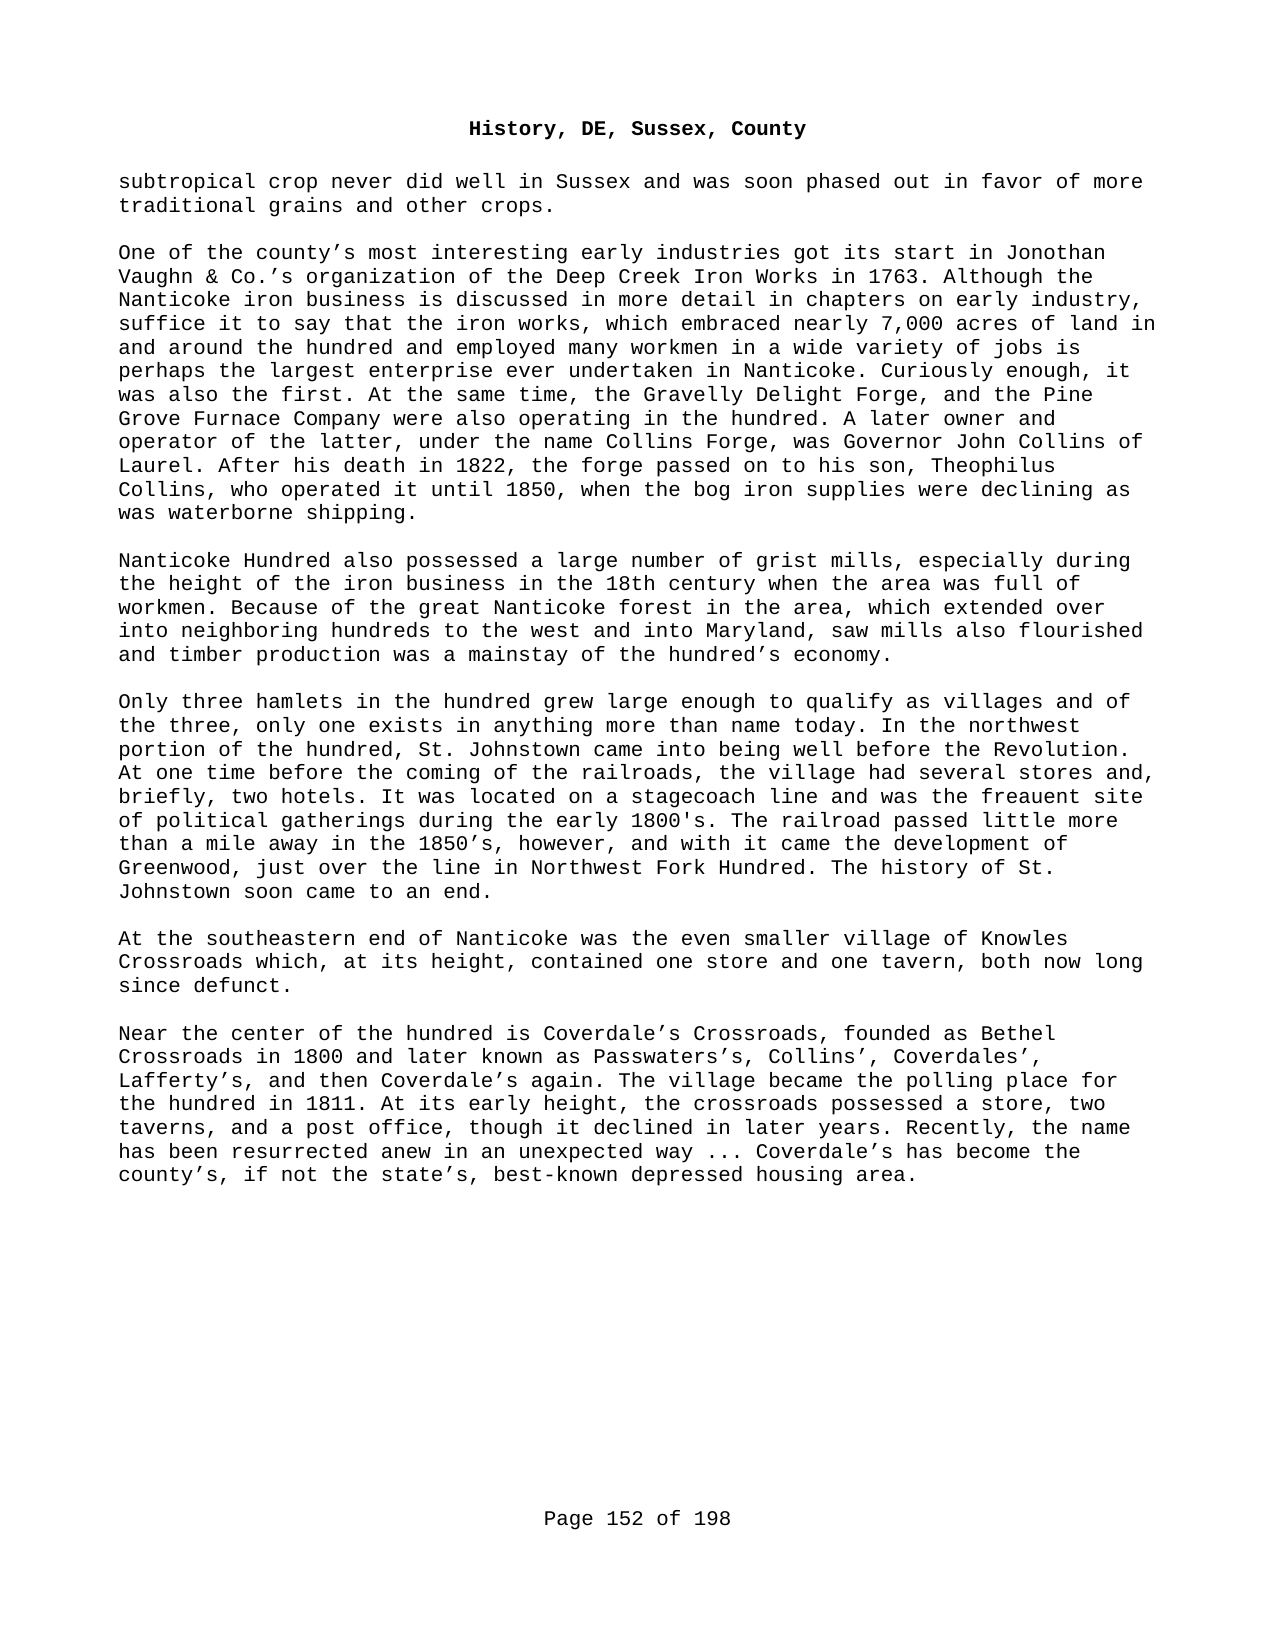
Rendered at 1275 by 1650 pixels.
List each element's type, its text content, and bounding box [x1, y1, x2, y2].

text Nanticoke Hundred also possessed a large number of grist mills, especially during the height of the iron business in the 18th century when the area was full of workmen. Because of the great Nanticoke forest in the area, which extended over into neighboring hundreds to the west and into Maryland, saw mills also flourished and timber production was a mainstay of the hundred’s economy. [118, 549, 1157, 668]
text Only three hamlets in the hundred grew large enough to qualify as villages and of the three, only one exists in anything more than name today. In the northwest portion of the hundred, St. Johnstown came into being well before the Revolution. At one time before the coming of the railroads, the village had several stores and, briefly, two hotels. It was located on a stagecoach line and was the freauent site of political gatherings during the early 1800's. The railroad passed little more than a mile away in the 1850’s, however, and with it came the development of Greenwood, just over the line in Northwest Fork Hundred. The history of St. Johnstown soon came to an end. [118, 691, 1157, 904]
text Near the center of the hundred is Coverdale’s Crossroads, founded as Bethel Crossroads in 1800 and later known as Passwaters’s, Collins’, Coverdales’, Lafferty’s, and then Coverdale’s again. The village became the polling place for the hundred in 1811. At its early height, the crossroads possessed a store, two taverns, and a post office, though it declined in later years. Recently, the name has been resurrected anew in an unexpected way ... Coverdale’s has become the county’s, if not the state’s, best-known depressed housing area. [118, 1022, 1157, 1188]
text One of the county’s most interesting early industries got its start in Jonothan Vaughn & Co.’s organization of the Deep Creek Iron Works in 1763. Although the Nanticoke iron business is discussed in more detail in chapters on early industry, suffice it to say that the iron works, which embraced nearly 7,000 acres of land in and around the hundred and employed many workmen in a wide variety of jobs is perhaps the largest enterprise ever undertaken in Nanticoke. Curiously enough, it was also the first. At the same time, the Gravelly Delight Forge, and the Pine Grove Furnace Company were also operating in the hundred. A later owner and operator of the latter, under the name Collins Forge, was Governor John Collins of Laurel. After his death in 1822, the forge passed on to his son, Theophilus Collins, who operated it until 1850, when the bog iron supplies were declining as was waterborne shipping. [118, 242, 1157, 526]
text At the southeastern end of Nanticoke was the even smaller village of Knowles Crossroads which, at its height, contained one store and one tavern, both now long since defunct. [118, 928, 1157, 999]
text subtropical crop never did well in Sussex and was soon phased out in favor of more traditional grains and other crops. [118, 171, 1157, 218]
